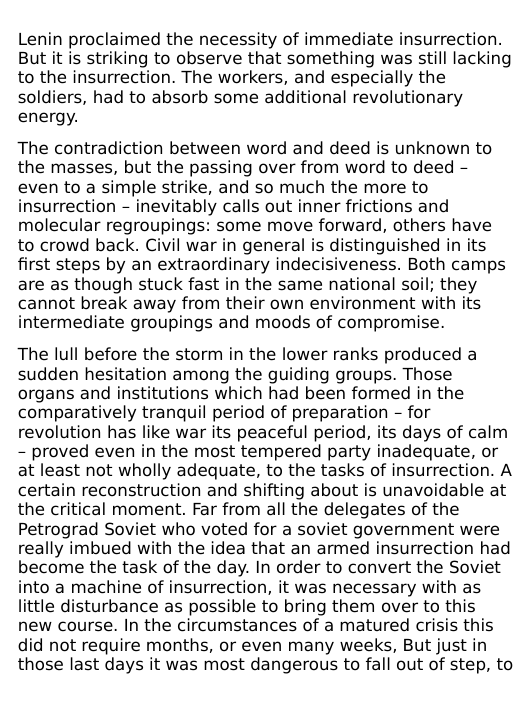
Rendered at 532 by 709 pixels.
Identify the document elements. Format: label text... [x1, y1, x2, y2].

text The contradiction between word and deed is unknown to the masses, but the passing over from word to deed – even to a simple strike, and so much the more to insurrection – inevitably calls out inner frictions and molecular regroupings: some move forward, others have to crowd back. Civil war in general is distinguished in its first steps by an extraordinary indecisiveness. Both camps are as though stuck fast in the same national soil; they cannot break away from their own environment with its intermediate groupings and moods of compromise. [18, 139, 514, 333]
text The lull before the storm in the lower ranks produced a sudden hesitation among the guiding groups. Those organs and institutions which had been formed in the comparatively tranquil period of preparation – for revolution has like war its peaceful period, its days of calm – proved even in the most tempered party inadequate, or at least not wholly adequate, to the tasks of insurrection. A certain reconstruction and shifting about is unavoidable at the critical moment. Far from all the delegates of the Petrograd Soviet who voted for a soviet government were really imbued with the idea that an armed insurrection had become the task of the day. In order to convert the Soviet into a machine of insurrection, it was necessary with as little disturbance as possible to bring them over to this new course. In the circumstances of a matured crisis this did not require months, or even many weeks, But just in those last days it was most dangerous to fall out of step, to [18, 345, 514, 674]
text Lenin proclaimed the necessity of immediate insurrection. But it is striking to observe that something was still lacking to the insurrection. The workers, and especially the soldiers, had to absorb some additional revolutionary energy. [18, 29, 514, 126]
